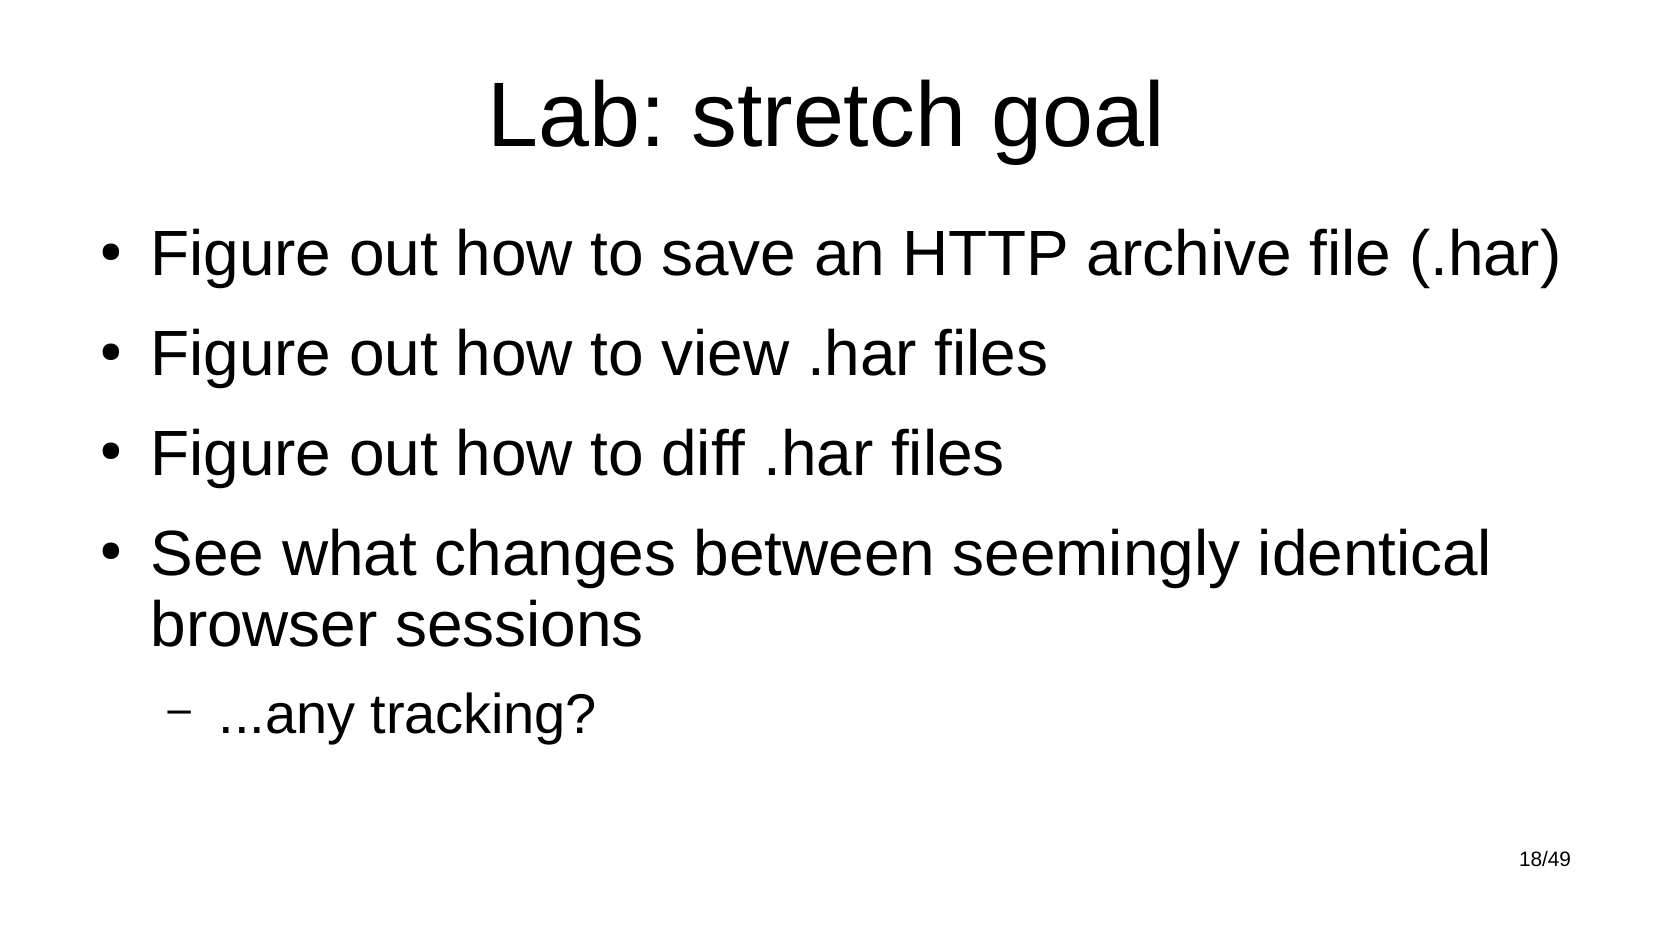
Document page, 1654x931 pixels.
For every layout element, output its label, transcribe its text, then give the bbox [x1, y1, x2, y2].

list Figure out how to save an HTTP archive file (.har) Figure out how to view .har files Figure out how to diff .har files See what changes between seemingly identical browser sessions ...any tracking? [82, 217, 1571, 758]
title Lab: stretch goal [82, 37, 1571, 193]
